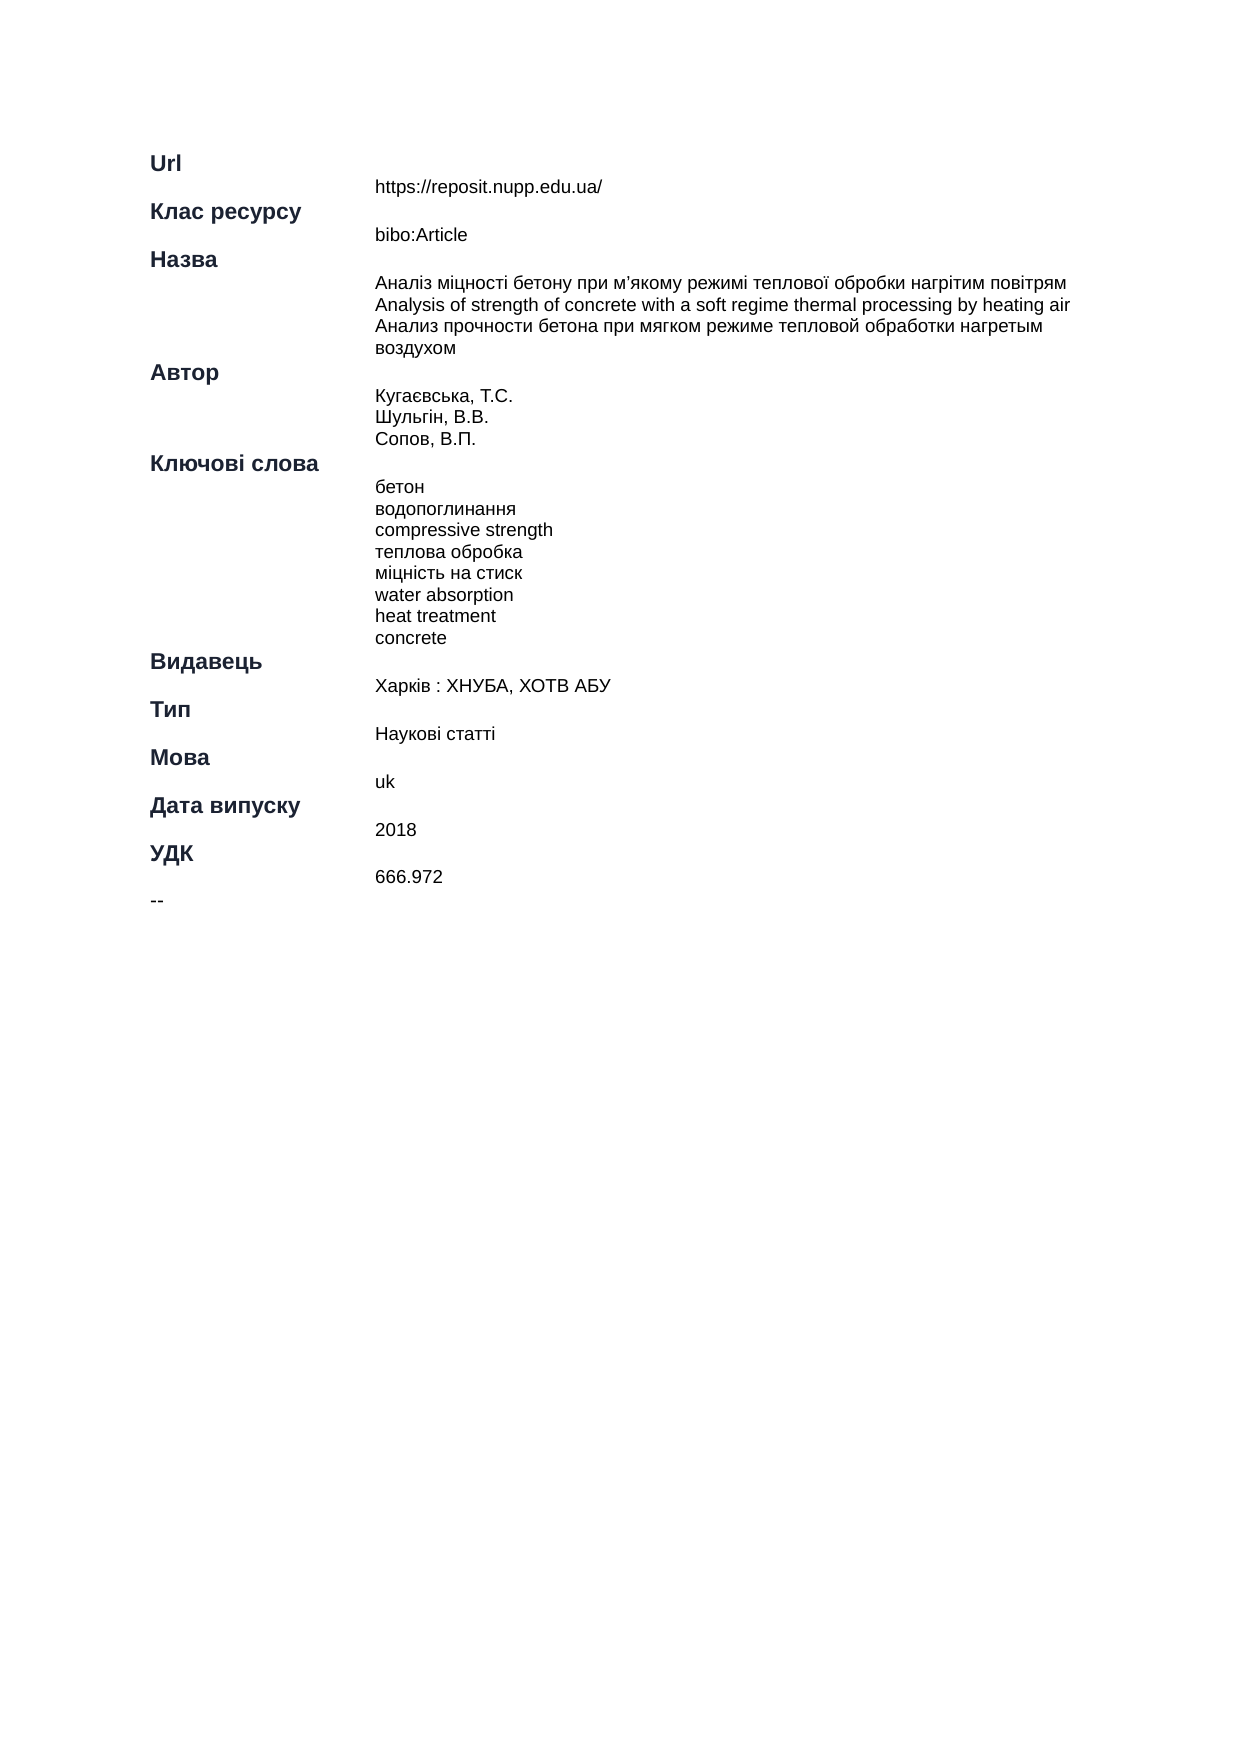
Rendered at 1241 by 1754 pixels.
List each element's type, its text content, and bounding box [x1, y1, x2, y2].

text водопоглинання [375, 497, 1090, 519]
text Мова [150, 744, 1090, 771]
text Автор [150, 358, 1090, 385]
text Харків : ХНУБА, ХОТВ АБУ [375, 675, 1090, 696]
text Дата випуску [150, 792, 1090, 818]
text Шульгін, В.В. [375, 406, 1090, 428]
text Url [150, 150, 1090, 176]
text concrete [375, 627, 1090, 648]
text Видавець [150, 648, 1090, 675]
text Ключові слова [150, 449, 1090, 476]
text Назва [150, 246, 1090, 272]
text бетон [375, 476, 1090, 497]
text https://reposit.nupp.edu.ua/ [375, 176, 1090, 198]
text Клас ресурсу [150, 198, 1090, 224]
text Кугаєвська, Т.С. [375, 385, 1090, 406]
text heat treatment [375, 605, 1090, 627]
text 2018 [375, 818, 1090, 840]
text теплова обробка [375, 541, 1090, 562]
text міцність на стиск [375, 562, 1090, 584]
text Analysis of strength of concrete with a soft regime thermal processing by heating air [375, 294, 1090, 315]
text uk [375, 771, 1090, 792]
text УДК [150, 840, 1090, 866]
text Тип [150, 696, 1090, 723]
text Анализ прочности бетона при мягком режиме тепловой обработки нагретым воздухом [375, 315, 1090, 358]
text Сопов, В.П. [375, 428, 1090, 449]
text water absorption [375, 584, 1090, 605]
text bibo:Article [375, 224, 1090, 246]
text 666.972 [375, 866, 1090, 888]
text -- [150, 888, 1090, 912]
text Аналіз міцності бетону при м’якому режимі теплової обробки нагрітим повітрям [375, 272, 1090, 294]
text Наукові статті [375, 723, 1090, 744]
text compressive strength [375, 519, 1090, 541]
